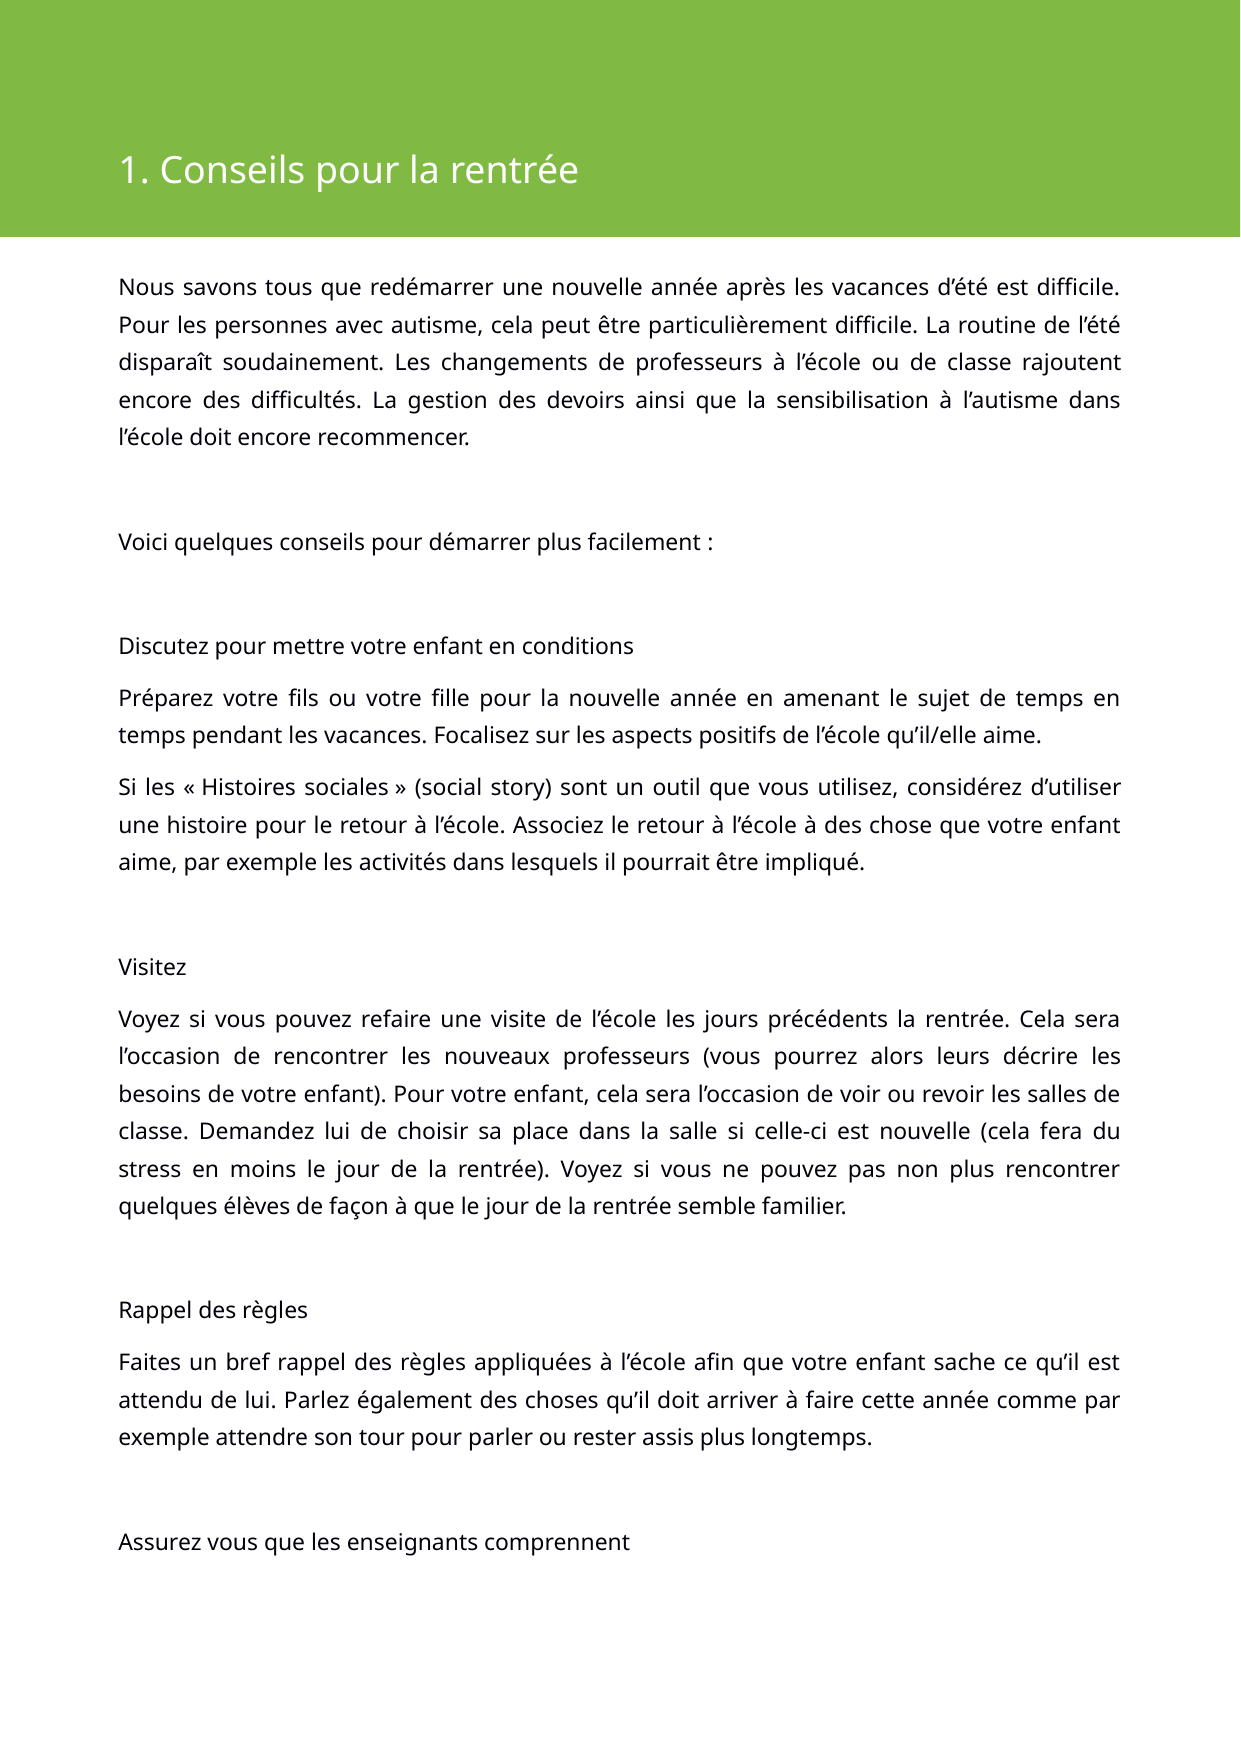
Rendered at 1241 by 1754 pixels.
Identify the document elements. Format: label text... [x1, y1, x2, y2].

text Nous savons tous que redémarrer une nouvelle année après les vacances d’été est difficile. Pour les personnes avec autisme, cela peut être particulièrement difficile. La routine de l’été disparaît soudainement. Les changements de professeurs à l’école ou de classe rajoutent encore des difficultés. La gestion des devoirs ainsi que la sensibilisation à l’autisme dans l’école doit encore recommencer. [118, 271, 1122, 453]
text Voici quelques conseils pour démarrer plus facilement : [118, 526, 1122, 557]
text Si les « Histoires sociales » (social story) sont un outil que vous utilisez, considérez d’utiliser une histoire pour le retour à l’école. Associez le retour à l’école à des chose que votre enfant aime, par exemple les activités dans lesquels il pourrait être impliqué. [118, 771, 1122, 878]
subtitle 1. Conseils pour la rentrée [118, 143, 1122, 194]
text Préparez votre fils ou votre fille pour la nouvelle année en amenant le sujet de temps en temps pendant les vacances. Focalisez sur les aspects positifs de l’école qu’il/elle aime. [118, 682, 1122, 751]
text Visitez [118, 951, 1122, 982]
text Voyez si vous pouvez refaire une visite de l’école les jours précédents la rentrée. Cela sera l’occasion de rencontrer les nouveaux professeurs (vous pourrez alors leurs décrire les besoins de votre enfant). Pour votre enfant, cela sera l’occasion de voir ou revoir les salles de classe. Demandez lui de choisir sa place dans la salle si celle-ci est nouvelle (cela fera du stress en moins le jour de la rentrée). Voyez si vous ne pouvez pas non plus rencontrer quelques élèves de façon à que le jour de la rentrée semble familier. [118, 1003, 1122, 1221]
text Discutez pour mettre votre enfant en conditions [118, 630, 1122, 661]
text Assurez vous que les enseignants comprennent [118, 1526, 1122, 1557]
text Faites un bref rappel des règles appliquées à l’école afin que votre enfant sache ce qu’il est attendu de lui. Parlez également des choses qu’il doit arriver à faire cette année comme par exemple attendre son tour pour parler ou rester assis plus longtemps. [118, 1346, 1122, 1453]
text Rappel des règles [118, 1294, 1122, 1326]
